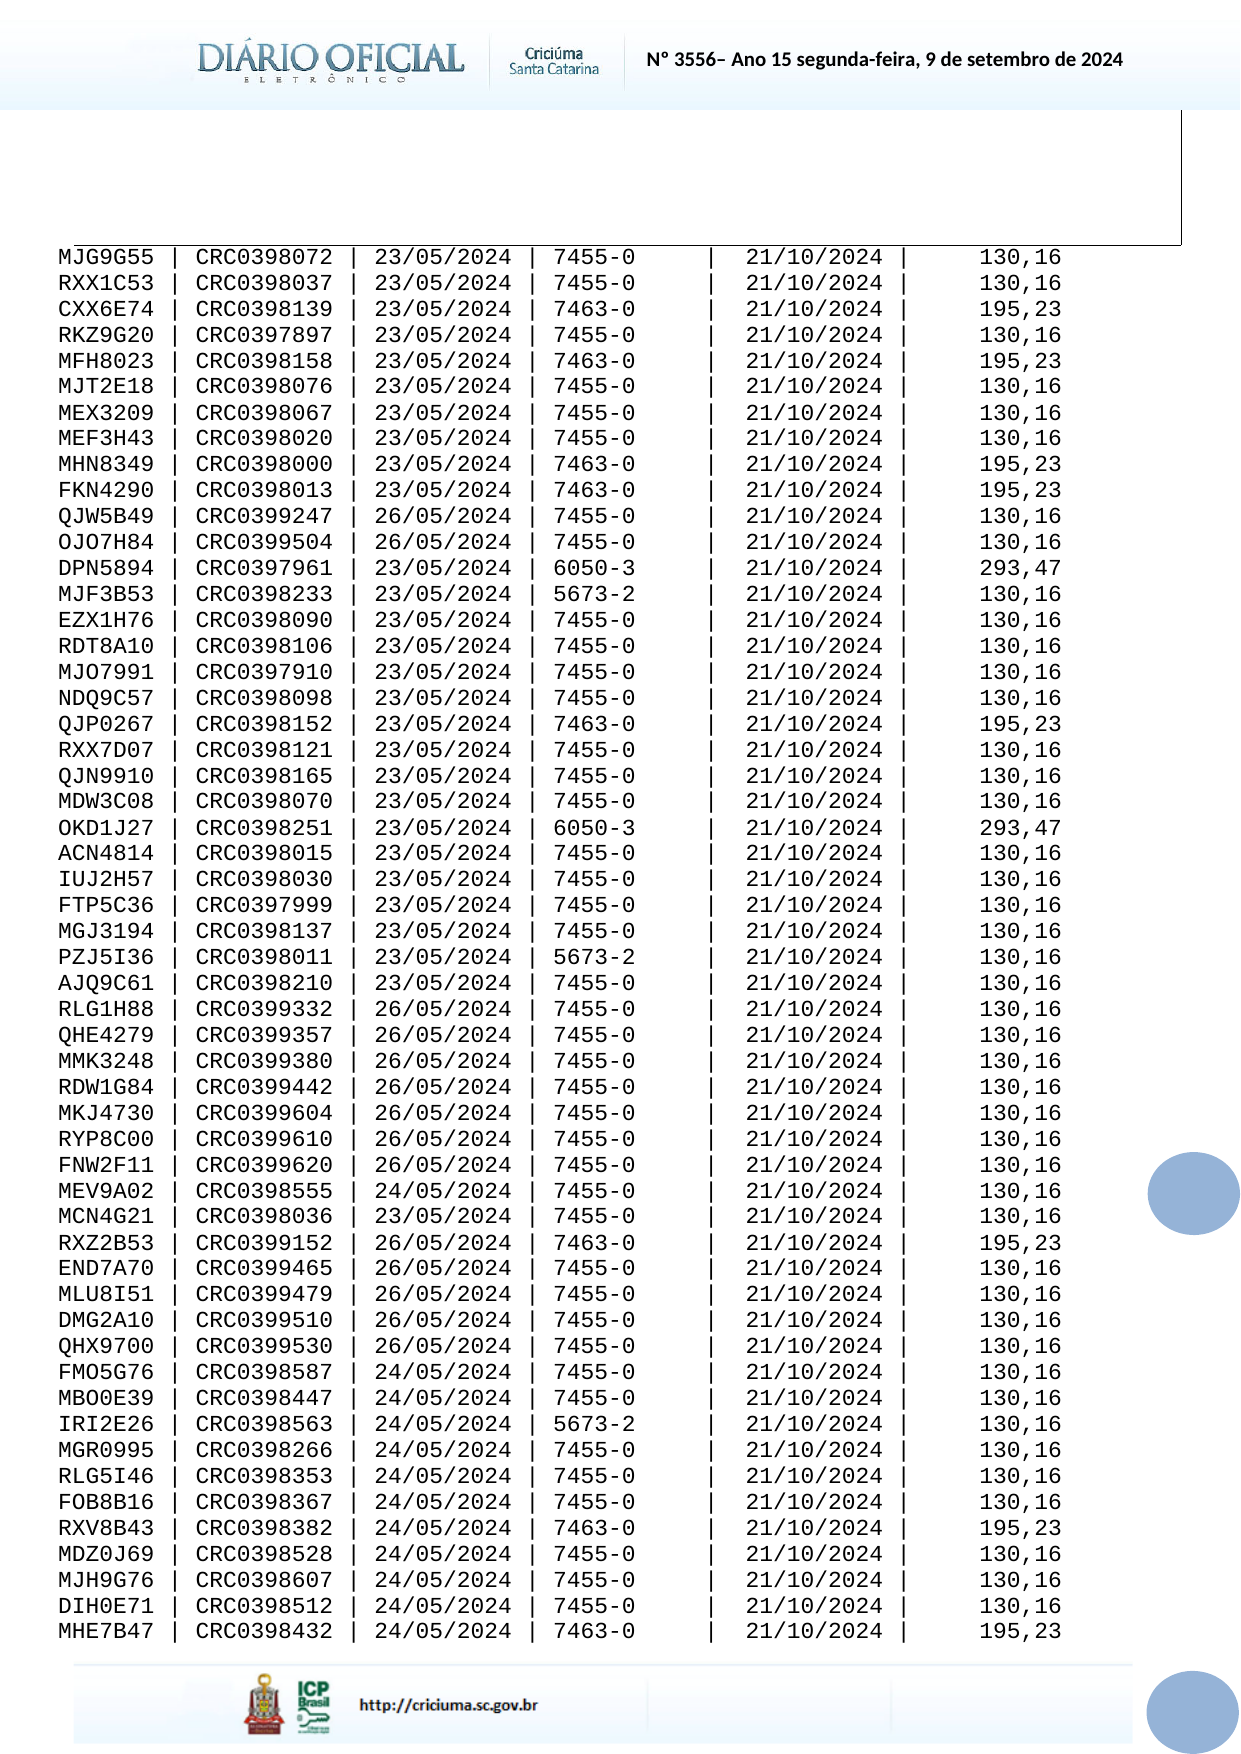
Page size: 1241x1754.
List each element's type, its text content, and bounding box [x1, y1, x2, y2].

text RYP8C00 | CRC0399610 | 26/05/2024 | 7455-0 | 21/10/2024 | 130,16 [44, 1127, 1181, 1153]
text MJO7991 | CRC0397910 | 23/05/2024 | 7455-0 | 21/10/2024 | 130,16 [44, 660, 1181, 686]
text QJW5B49 | CRC0399247 | 26/05/2024 | 7455-0 | 21/10/2024 | 130,16 [44, 504, 1181, 531]
text MLU8I51 | CRC0399479 | 26/05/2024 | 7455-0 | 21/10/2024 | 130,16 [44, 1283, 1181, 1309]
text RXZ2B53 | CRC0399152 | 26/05/2024 | 7463-0 | 21/10/2024 | 195,23 [44, 1231, 1181, 1257]
text FOB8B16 | CRC0398367 | 24/05/2024 | 7455-0 | 21/10/2024 | 130,16 [44, 1490, 1181, 1516]
text FKN4290 | CRC0398013 | 23/05/2024 | 7463-0 | 21/10/2024 | 195,23 [44, 479, 1181, 504]
text RXV8B43 | CRC0398382 | 24/05/2024 | 7463-0 | 21/10/2024 | 195,23 [44, 1516, 1181, 1542]
text QHX9700 | CRC0399530 | 26/05/2024 | 7455-0 | 21/10/2024 | 130,16 [44, 1334, 1181, 1361]
text IRI2E26 | CRC0398563 | 24/05/2024 | 5673-2 | 21/10/2024 | 130,16 [44, 1412, 1181, 1438]
text FTP5C36 | CRC0397999 | 23/05/2024 | 7455-0 | 21/10/2024 | 130,16 [44, 894, 1181, 919]
text MHE7B47 | CRC0398432 | 24/05/2024 | 7463-0 | 21/10/2024 | 195,23 [44, 1620, 1181, 1646]
text NDQ9C57 | CRC0398098 | 23/05/2024 | 7455-0 | 21/10/2024 | 130,16 [44, 686, 1181, 712]
text RDW1G84 | CRC0399442 | 26/05/2024 | 7455-0 | 21/10/2024 | 130,16 [44, 1075, 1181, 1101]
text EZX1H76 | CRC0398090 | 23/05/2024 | 7455-0 | 21/10/2024 | 130,16 [44, 608, 1181, 634]
text QHE4279 | CRC0399357 | 26/05/2024 | 7455-0 | 21/10/2024 | 130,16 [44, 1023, 1181, 1049]
text MJH9G76 | CRC0398607 | 24/05/2024 | 7455-0 | 21/10/2024 | 130,16 [44, 1568, 1181, 1594]
text AJQ9C61 | CRC0398210 | 23/05/2024 | 7455-0 | 21/10/2024 | 130,16 [44, 971, 1181, 997]
text FMO5G76 | CRC0398587 | 24/05/2024 | 7455-0 | 21/10/2024 | 130,16 [44, 1361, 1181, 1386]
text MJF3B53 | CRC0398233 | 23/05/2024 | 5673-2 | 21/10/2024 | 130,16 [44, 582, 1181, 608]
text IUJ2H57 | CRC0398030 | 23/05/2024 | 7455-0 | 21/10/2024 | 130,16 [44, 868, 1181, 894]
text MBO0E39 | CRC0398447 | 24/05/2024 | 7455-0 | 21/10/2024 | 130,16 [44, 1386, 1181, 1412]
text FNW2F11 | CRC0399620 | 26/05/2024 | 7455-0 | 21/10/2024 | 130,16 [44, 1153, 1180, 1179]
text MEV9A02 | CRC0398555 | 24/05/2024 | 7455-0 | 21/10/2024 | 130,16 [44, 1179, 1150, 1205]
text DIH0E71 | CRC0398512 | 24/05/2024 | 7455-0 | 21/10/2024 | 130,16 [44, 1594, 1181, 1620]
text OJO7H84 | CRC0399504 | 26/05/2024 | 7455-0 | 21/10/2024 | 130,16 [44, 531, 1181, 556]
text PZJ5I36 | CRC0398011 | 23/05/2024 | 5673-2 | 21/10/2024 | 130,16 [44, 946, 1181, 971]
text MGR0995 | CRC0398266 | 24/05/2024 | 7455-0 | 21/10/2024 | 130,16 [44, 1438, 1181, 1464]
text MHN8349 | CRC0398000 | 23/05/2024 | 7463-0 | 21/10/2024 | 195,23 [44, 453, 1181, 479]
text MJG9G55 | CRC0398072 | 23/05/2024 | 7455-0 | 21/10/2024 | 130,16 [44, 245, 1181, 271]
text MCN4G21 | CRC0398036 | 23/05/2024 | 7455-0 | 21/10/2024 | 130,16 [44, 1205, 1171, 1231]
text QJN9910 | CRC0398165 | 23/05/2024 | 7455-0 | 21/10/2024 | 130,16 [44, 764, 1181, 790]
text RLG5I46 | CRC0398353 | 24/05/2024 | 7455-0 | 21/10/2024 | 130,16 [44, 1464, 1181, 1490]
text MEX3209 | CRC0398067 | 23/05/2024 | 7455-0 | 21/10/2024 | 130,16 [44, 401, 1181, 427]
text DPN5894 | CRC0397961 | 23/05/2024 | 6050-3 | 21/10/2024 | 293,47 [44, 556, 1181, 582]
text MMK3248 | CRC0399380 | 26/05/2024 | 7455-0 | 21/10/2024 | 130,16 [44, 1049, 1181, 1075]
text DMG2A10 | CRC0399510 | 26/05/2024 | 7455-0 | 21/10/2024 | 130,16 [44, 1309, 1181, 1334]
text RXX1C53 | CRC0398037 | 23/05/2024 | 7455-0 | 21/10/2024 | 130,16 [44, 271, 1181, 297]
text RLG1H88 | CRC0399332 | 26/05/2024 | 7455-0 | 21/10/2024 | 130,16 [44, 997, 1181, 1023]
text QJP0267 | CRC0398152 | 23/05/2024 | 7463-0 | 21/10/2024 | 195,23 [44, 712, 1181, 738]
text OKD1J27 | CRC0398251 | 23/05/2024 | 6050-3 | 21/10/2024 | 293,47 [44, 816, 1181, 842]
text RKZ9G20 | CRC0397897 | 23/05/2024 | 7455-0 | 21/10/2024 | 130,16 [44, 323, 1181, 349]
text RXX7D07 | CRC0398121 | 23/05/2024 | 7455-0 | 21/10/2024 | 130,16 [44, 738, 1181, 764]
text CXX6E74 | CRC0398139 | 23/05/2024 | 7463-0 | 21/10/2024 | 195,23 [44, 297, 1181, 323]
text ACN4814 | CRC0398015 | 23/05/2024 | 7455-0 | 21/10/2024 | 130,16 [44, 842, 1181, 868]
text MFH8023 | CRC0398158 | 23/05/2024 | 7463-0 | 21/10/2024 | 195,23 [44, 349, 1181, 375]
text MJT2E18 | CRC0398076 | 23/05/2024 | 7455-0 | 21/10/2024 | 130,16 [44, 375, 1181, 401]
text MEF3H43 | CRC0398020 | 23/05/2024 | 7455-0 | 21/10/2024 | 130,16 [44, 427, 1181, 453]
text RDT8A10 | CRC0398106 | 23/05/2024 | 7455-0 | 21/10/2024 | 130,16 [44, 634, 1181, 660]
text MDW3C08 | CRC0398070 | 23/05/2024 | 7455-0 | 21/10/2024 | 130,16 [44, 790, 1181, 816]
text MKJ4730 | CRC0399604 | 26/05/2024 | 7455-0 | 21/10/2024 | 130,16 [44, 1101, 1181, 1127]
text END7A70 | CRC0399465 | 26/05/2024 | 7455-0 | 21/10/2024 | 130,16 [44, 1257, 1181, 1283]
text MDZ0J69 | CRC0398528 | 24/05/2024 | 7455-0 | 21/10/2024 | 130,16 [44, 1542, 1181, 1568]
text MGJ3194 | CRC0398137 | 23/05/2024 | 7455-0 | 21/10/2024 | 130,16 [44, 919, 1181, 946]
